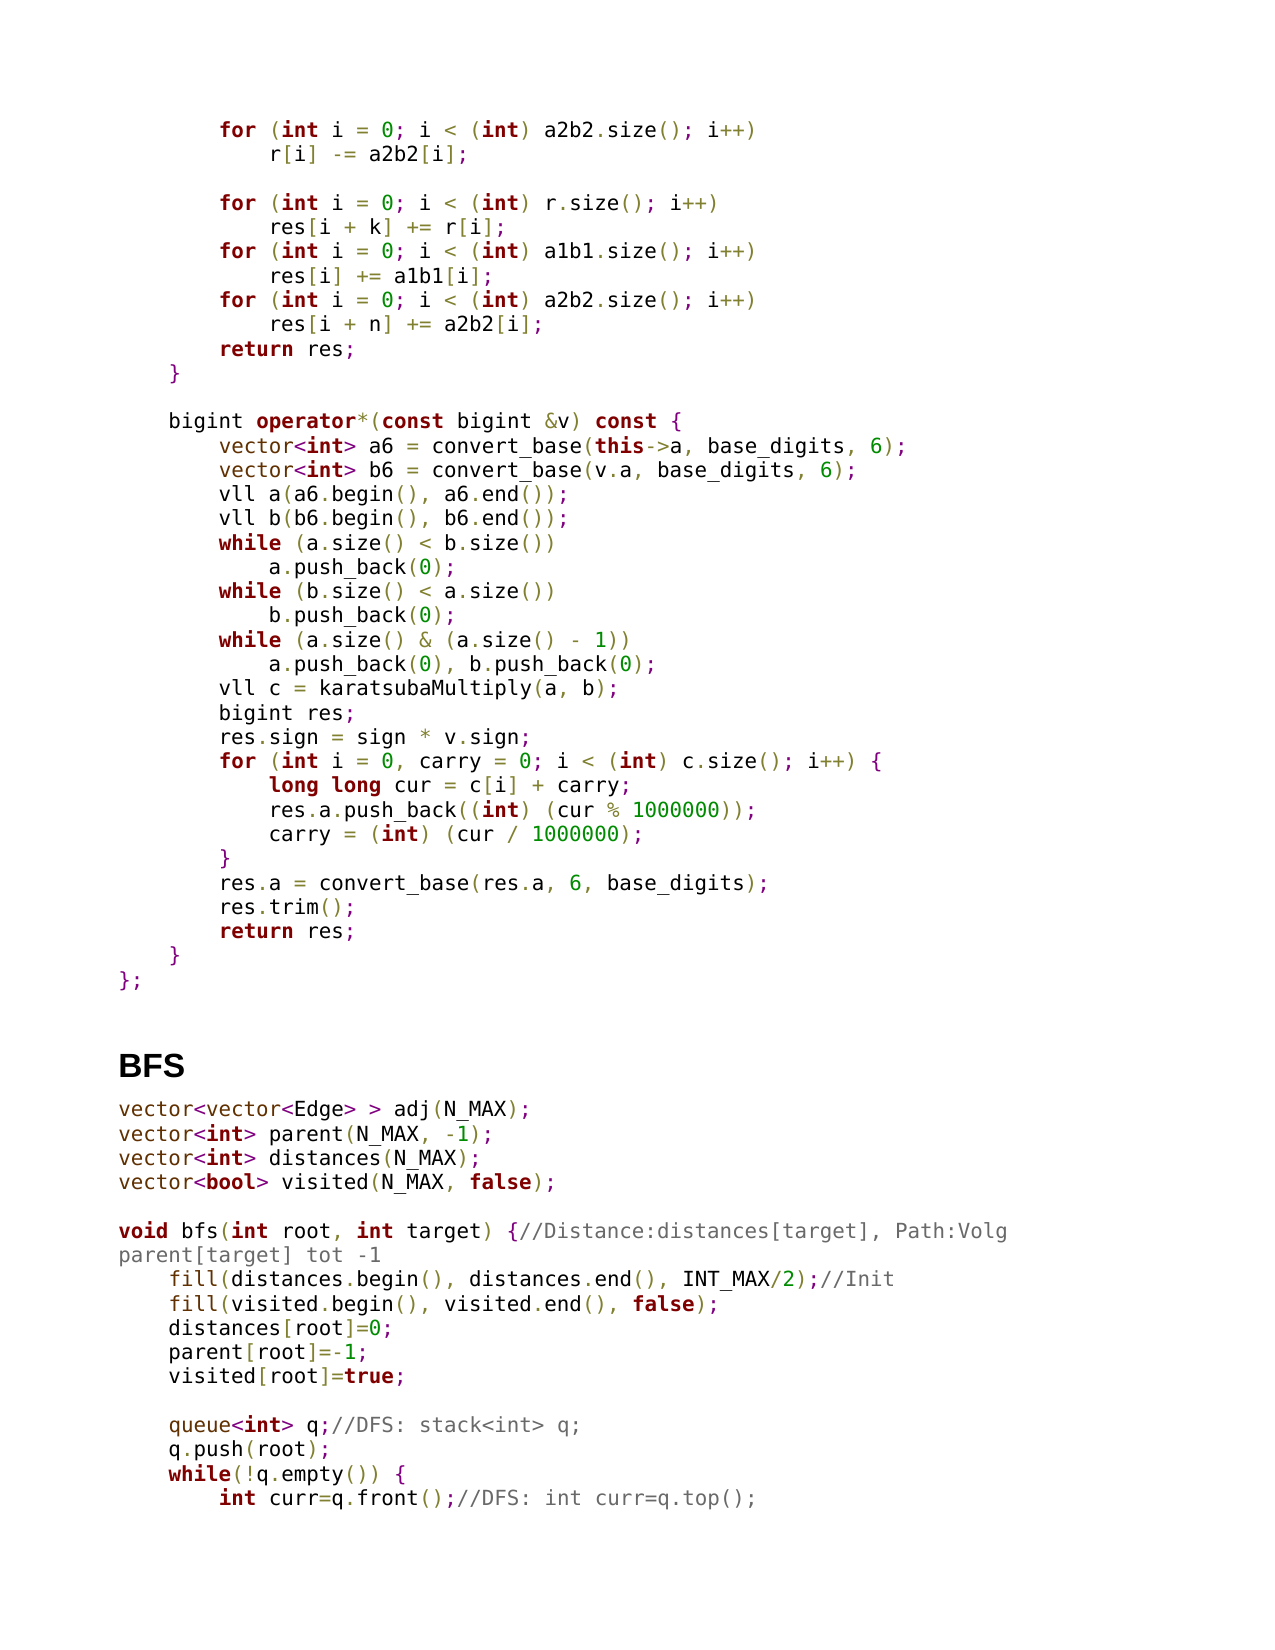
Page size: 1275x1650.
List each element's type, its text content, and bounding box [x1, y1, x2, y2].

text q.push(root); [118, 1437, 1157, 1462]
text distances[root]=0; [118, 1316, 1157, 1340]
text res[i + n] += a2b2[i]; [118, 312, 1157, 337]
text bigint operator*(const bigint &v) const { [118, 409, 1157, 434]
text } [118, 943, 1157, 968]
text b.push_back(0); [118, 603, 1157, 628]
text vll c = karatsubaMultiply(a, b); [118, 676, 1157, 701]
text vector<bool> visited(N_MAX, false); [118, 1170, 1157, 1194]
text vector<int> b6 = convert_base(v.a, base_digits, 6); [118, 458, 1157, 482]
text while (a.size() & (a.size() - 1)) [118, 628, 1157, 652]
text a.push_back(0); [118, 555, 1157, 579]
text a.push_back(0), b.push_back(0); [118, 652, 1157, 676]
text long long cur = c[i] + carry; [118, 773, 1157, 798]
text while(!q.empty()) { [118, 1462, 1157, 1486]
text res.a.push_back((int) (cur % 1000000)); [118, 798, 1157, 822]
text res.a = convert_base(res.a, 6, base_digits); [118, 871, 1157, 895]
text return res; [118, 337, 1157, 361]
text res.sign = sign * v.sign; [118, 725, 1157, 749]
subtitle BFS [118, 1046, 1157, 1085]
text }; [118, 968, 1157, 992]
text for (int i = 0; i < (int) a2b2.size(); i++) [118, 288, 1157, 312]
text queue<int> q;//DFS: stack<int> q; [118, 1413, 1157, 1437]
text carry = (int) (cur / 1000000); [118, 822, 1157, 846]
text vll a(a6.begin(), a6.end()); [118, 482, 1157, 506]
text fill(distances.begin(), distances.end(), INT_MAX/2);//Init [118, 1267, 1157, 1292]
text } [118, 846, 1157, 871]
text res.trim(); [118, 895, 1157, 919]
text vector<int> a6 = convert_base(this->a, base_digits, 6); [118, 434, 1157, 458]
text parent[root]=-1; [118, 1340, 1157, 1364]
text for (int i = 0; i < (int) a1b1.size(); i++) [118, 239, 1157, 264]
text fill(visited.begin(), visited.end(), false); [118, 1292, 1157, 1316]
text vector<vector<Edge> > adj(N_MAX); [118, 1097, 1157, 1122]
text return res; [118, 919, 1157, 943]
text vector<int> parent(N_MAX, -1); [118, 1122, 1157, 1146]
text } [118, 361, 1157, 385]
text for (int i = 0, carry = 0; i < (int) c.size(); i++) { [118, 749, 1157, 773]
text void bfs(int root, int target) {//Distance:distances[target], Path:Volg parent[target] tot -1 [118, 1219, 1157, 1267]
text for (int i = 0; i < (int) r.size(); i++) [118, 191, 1157, 215]
text for (int i = 0; i < (int) a2b2.size(); i++) [118, 118, 1157, 142]
text vll b(b6.begin(), b6.end()); [118, 506, 1157, 531]
text visited[root]=true; [118, 1364, 1157, 1389]
text res[i] += a1b1[i]; [118, 264, 1157, 288]
text vector<int> distances(N_MAX); [118, 1146, 1157, 1170]
text bigint res; [118, 701, 1157, 725]
text while (a.size() < b.size()) [118, 531, 1157, 555]
text while (b.size() < a.size()) [118, 579, 1157, 603]
text int curr=q.front();//DFS: int curr=q.top(); [118, 1486, 1157, 1510]
text r[i] -= a2b2[i]; [118, 142, 1157, 167]
text res[i + k] += r[i]; [118, 215, 1157, 239]
